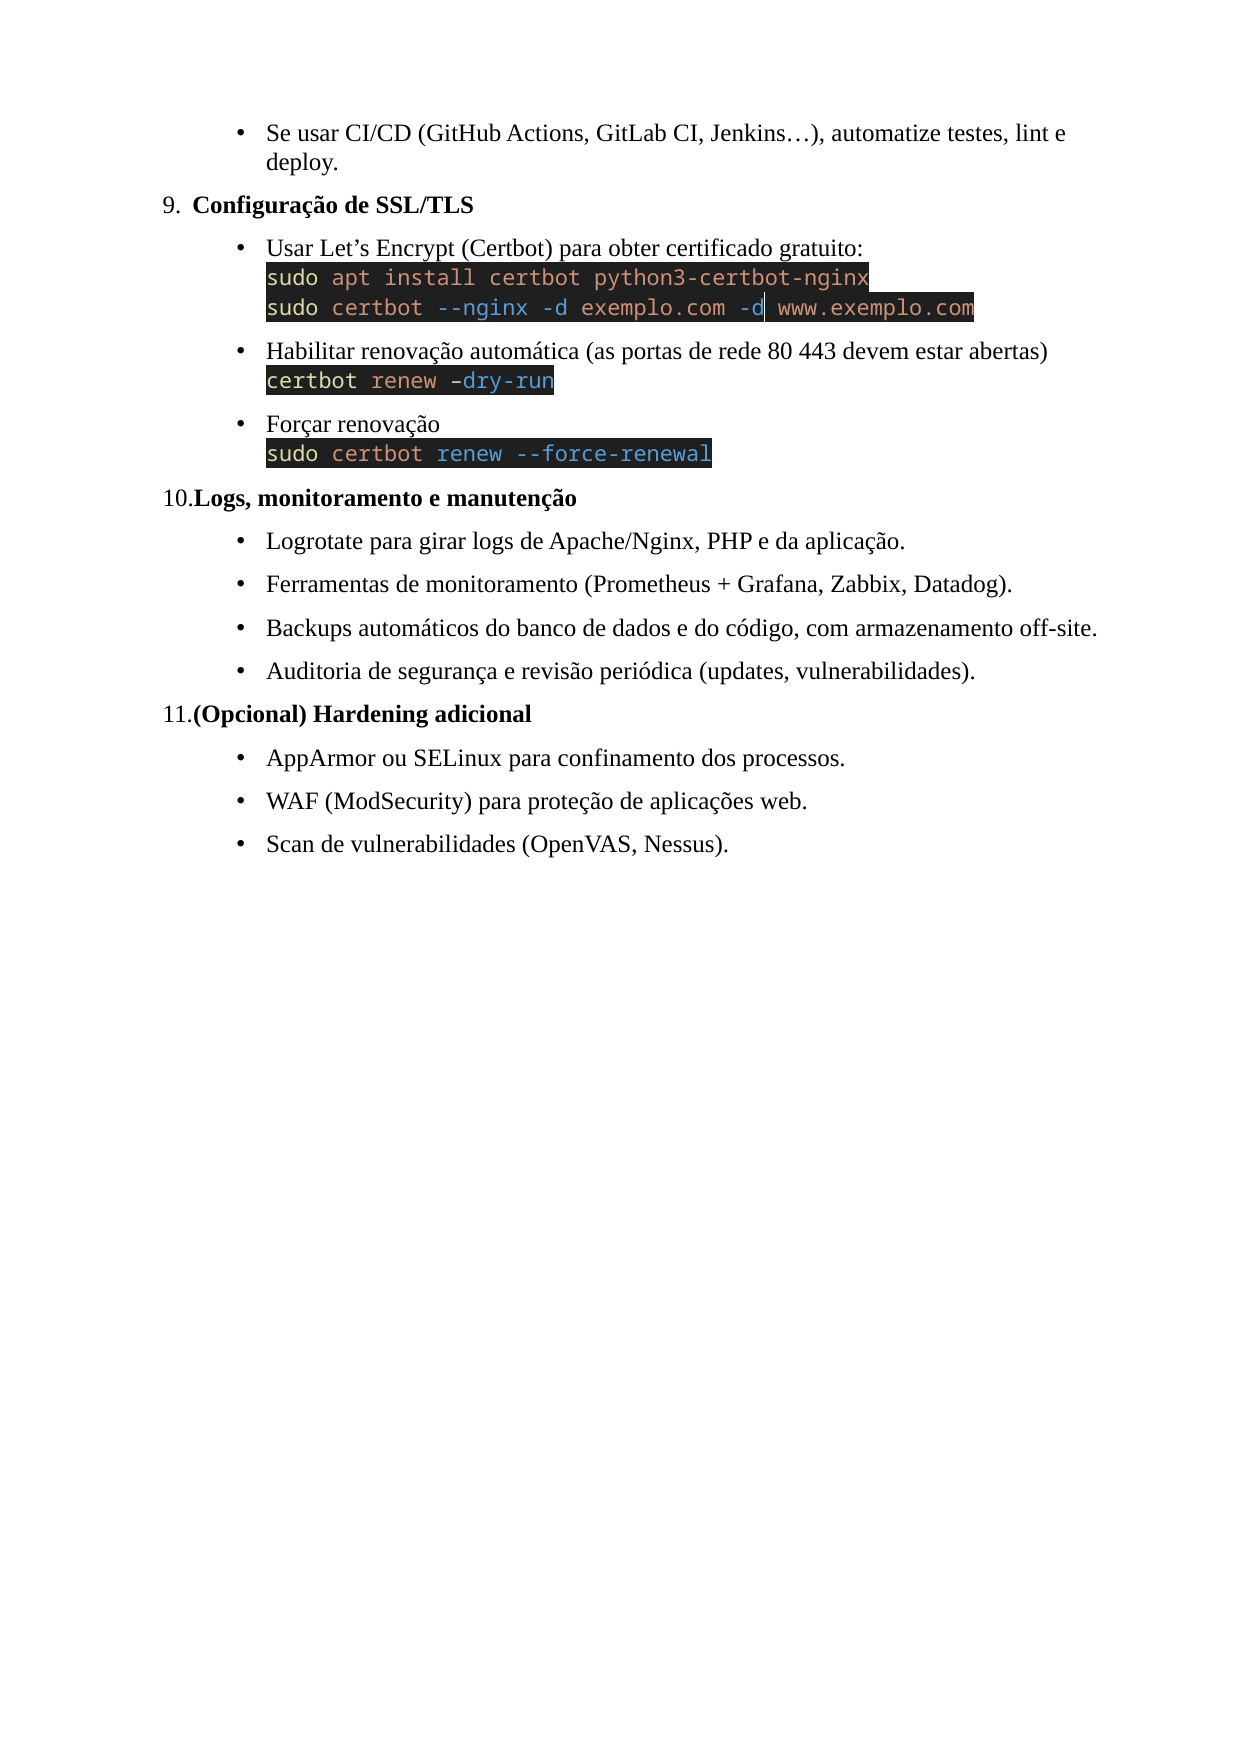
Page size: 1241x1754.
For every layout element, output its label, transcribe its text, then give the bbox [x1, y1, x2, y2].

list Forçar renovação sudo certbot renew --force-renewal [236, 409, 1122, 468]
list Configuração de SSL/TLS [162, 190, 1122, 219]
list Logs, monitoramento e manutenção [162, 483, 1122, 511]
list Usar Let’s Encrypt (Certbot) para obter certificado gratuito: sudo apt install certbot python3-certbot-nginx sudo certbot --nginx -d exemplo.com -d www.exemplo.com [236, 233, 1122, 322]
list Backups automáticos do banco de dados e do código, com armazenamento off-site. [236, 613, 1122, 641]
list Se usar CI/CD (GitHub Actions, GitLab CI, Jenkins…), automatize testes, lint e deploy. [236, 118, 1122, 176]
list (Opcional) Hardening adicional [162, 699, 1122, 728]
list Ferramentas de monitoramento (Prometheus + Grafana, Zabbix, Datadog). [236, 569, 1122, 598]
list Auditoria de segurança e revisão periódica (updates, vulnerabilidades). [236, 656, 1122, 685]
list Scan de vulnerabilidades (OpenVAS, Nessus). [236, 829, 1122, 858]
list AppArmor ou SELinux para confinamento dos processos. [236, 743, 1122, 771]
list Habilitar renovação automática (as portas de rede 80 443 devem estar abertas) certbot renew –dry-run [236, 336, 1122, 395]
list Logrotate para girar logs de Apache/Nginx, PHP e da aplicação. [236, 526, 1122, 555]
list WAF (ModSecurity) para proteção de aplicações web. [236, 786, 1122, 815]
